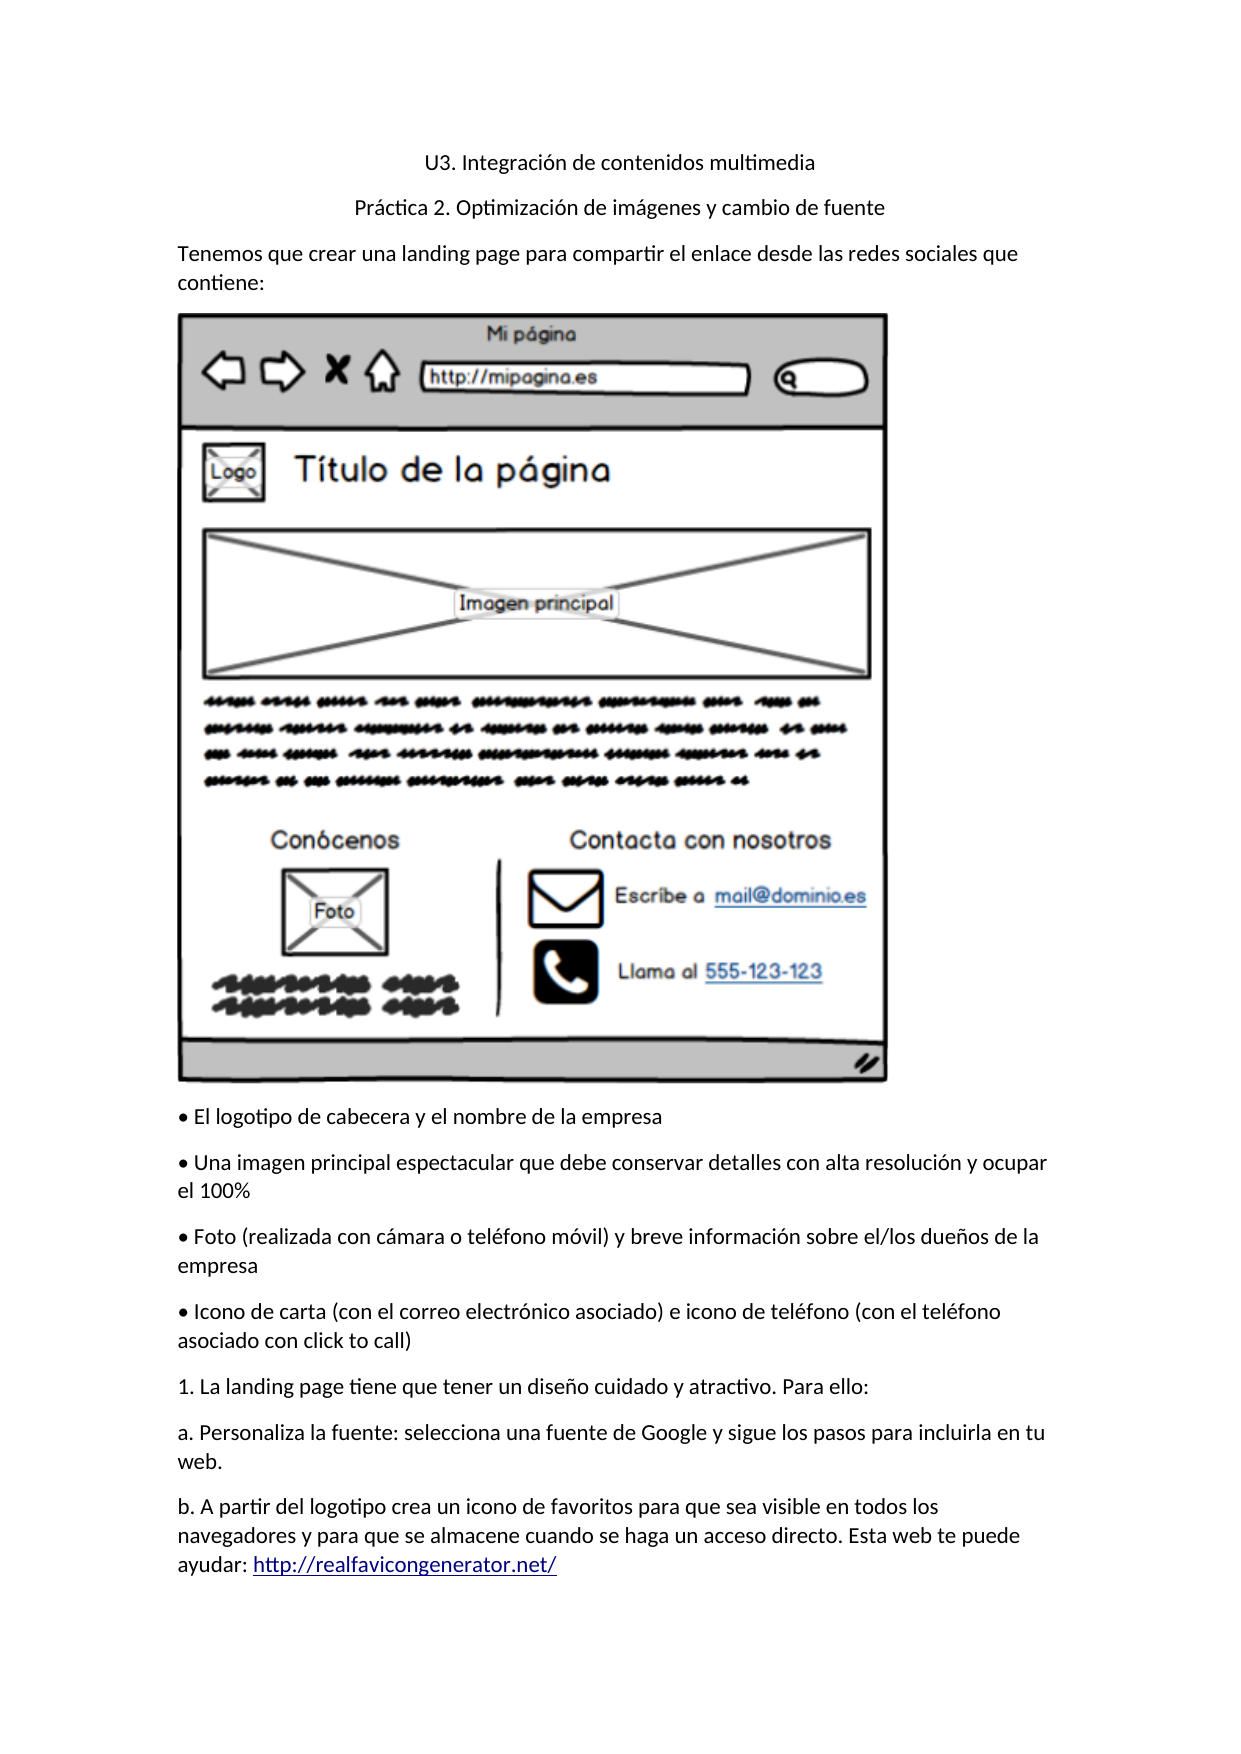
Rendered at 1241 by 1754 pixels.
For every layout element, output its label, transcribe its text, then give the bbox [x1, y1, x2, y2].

text Tenemos que crear una landing page para compartir el enlace desde las redes sociales que contiene: [177, 239, 1063, 296]
text 1. La landing page tiene que tener un diseño cuidado y atractivo. Para ello: [177, 1372, 1063, 1400]
text b. A partir del logotipo crea un icono de favoritos para que sea visible en todos los navegadores y para que se almacene cuando se haga un acceso directo. Esta web te puede ayudar: http://realfavicongenerator.net/ [177, 1492, 1063, 1579]
text • Icono de carta (con el correo electrónico asociado) e icono de teléfono (con el teléfono asociado con click to call) [177, 1297, 1063, 1354]
text a. Personaliza la fuente: selecciona una fuente de Google y sigue los pasos para incluirla en tu web. [177, 1418, 1063, 1475]
text • Foto (realizada con cámara o teléfono móvil) y breve información sobre el/los dueños de la empresa [177, 1222, 1063, 1279]
text Práctica 2. Optimización de imágenes y cambio de fuente [177, 193, 1063, 221]
text • Una imagen principal espectacular que debe conservar detalles con alta resolución y ocupar el 100% [177, 1148, 1063, 1205]
text • El logotipo de cabecera y el nombre de la empresa [177, 1102, 1063, 1130]
text U3. Integración de contenidos multimedia [177, 148, 1063, 176]
